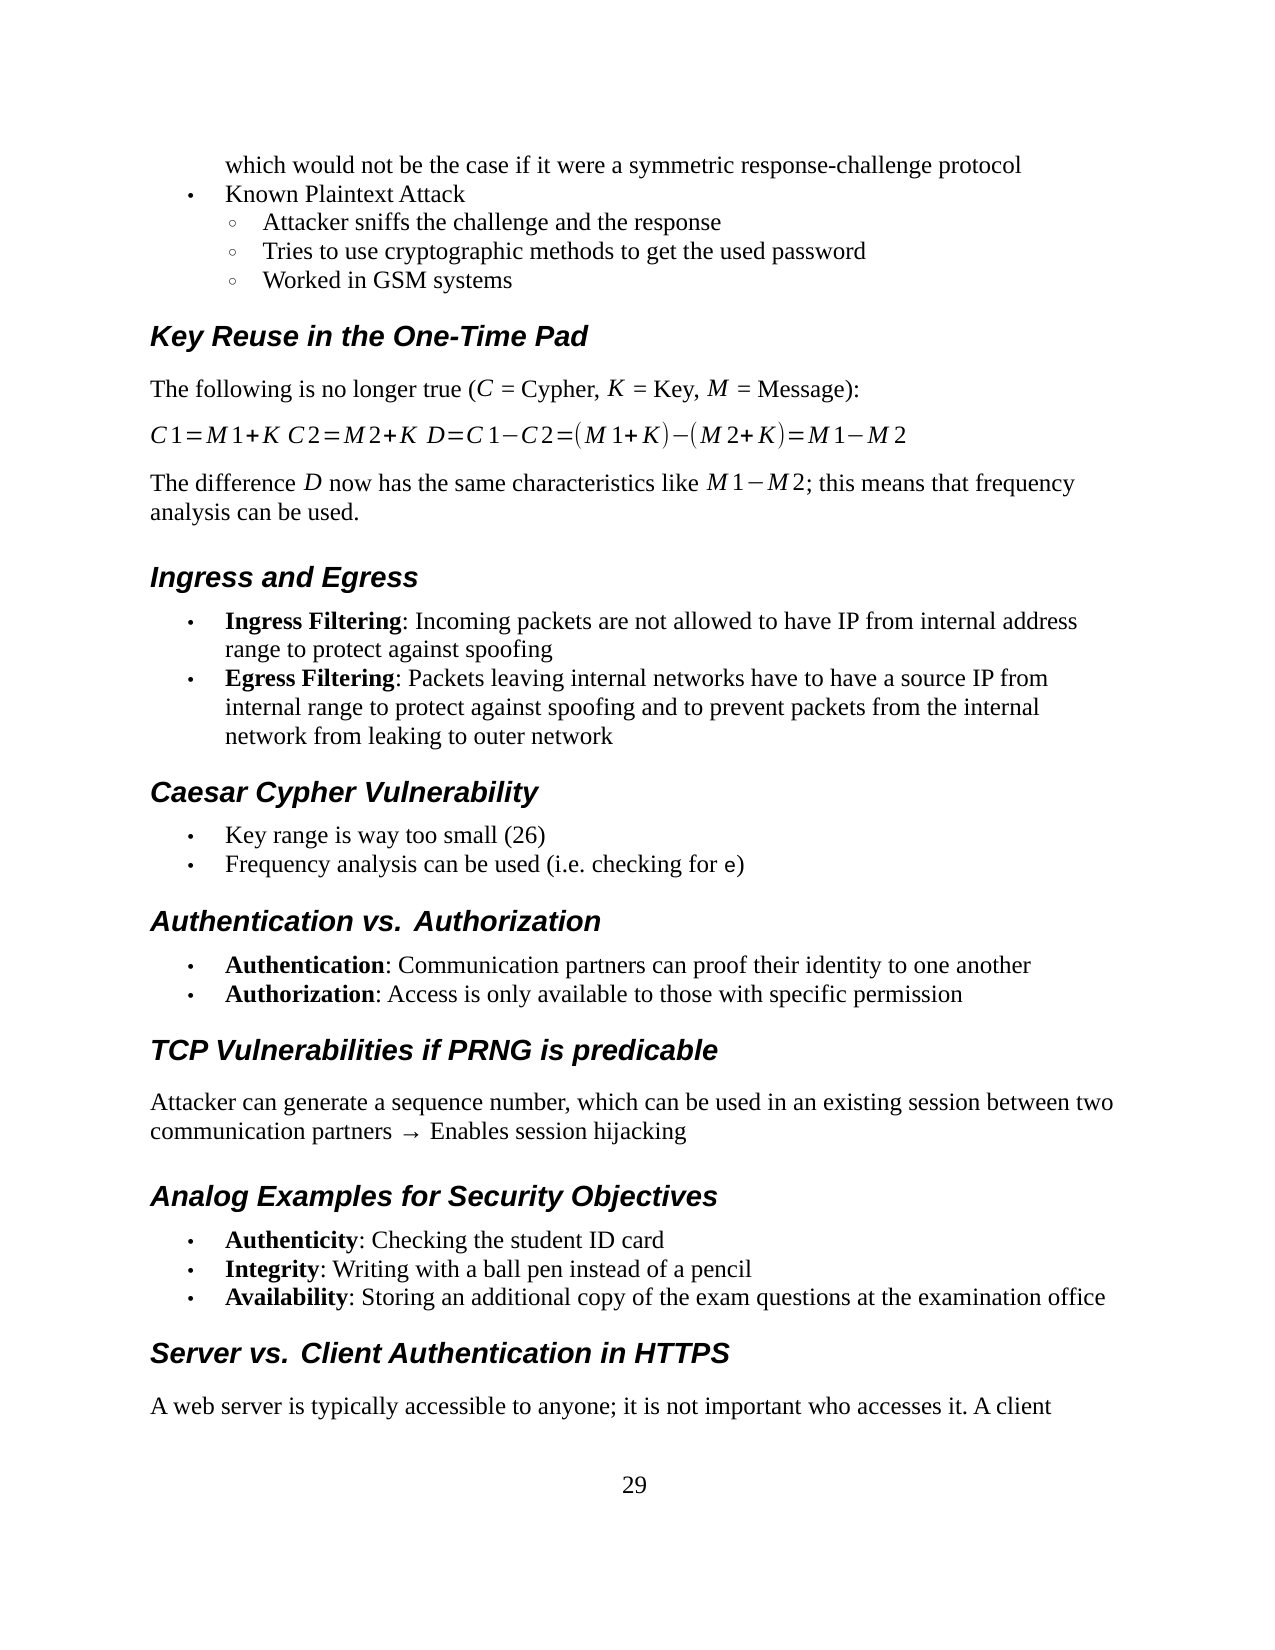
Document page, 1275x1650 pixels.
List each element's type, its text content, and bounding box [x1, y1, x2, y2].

subtitle TCP Vulnerabilities if PRNG is predicable [150, 1032, 1125, 1066]
text The following is no longer true ( = Cypher, = Key, = Message): [150, 374, 1125, 402]
list Worked in GSM systems [225, 265, 1125, 294]
list Tries to use cryptographic methods to get the used password [225, 236, 1125, 265]
list Key range is way too small (26) [187, 821, 1125, 849]
subtitle Server vs. Client Authentication in HTTPS [150, 1336, 1125, 1370]
list Authentication: Communication partners can proof their identity to one another [187, 950, 1125, 979]
list Authenticity: Checking the student ID card [187, 1225, 1125, 1254]
list Known Plaintext Attack [187, 179, 1125, 207]
list Integrity: Writing with a ball pen instead of a pencil [187, 1254, 1125, 1282]
list Availability: Storing an additional copy of the exam questions at the examination office [187, 1282, 1125, 1311]
subtitle Caesar Cypher Vulnerability [150, 774, 1125, 808]
list Ingress Filtering: Incoming packets are not allowed to have IP from internal address range to protect against spoofing [187, 606, 1125, 663]
list Authorization: Access is only available to those with specific permission [187, 979, 1125, 1007]
list Egress Filtering: Packets leaving internal networks have to have a source IP from internal range to protect against spoofing and to prevent packets from the internal network from leaking to outer network [187, 663, 1125, 749]
list which would not be the case if it were a symmetric response-challenge protocol [187, 150, 1125, 179]
subtitle Analog Examples for Security Objectives [150, 1179, 1125, 1212]
list Attacker sniffs the challenge and the response [225, 207, 1125, 236]
subtitle Ingress and Egress [150, 560, 1125, 593]
list Frequency analysis can be used (i.e. checking for e) [187, 849, 1125, 879]
subtitle Authentication vs. Authorization [150, 904, 1125, 937]
text A web server is typically accessible to anyone; it is not important who accesses it. A client [150, 1391, 1125, 1420]
subtitle Key Reuse in the One-Time Pad [150, 319, 1125, 352]
text Attacker can generate a sequence number, which can be used in an existing session between two communication partners → Enables session hijacking [150, 1087, 1125, 1145]
text The difference now has the same characteristics like ; this means that frequency analysis can be used. [150, 468, 1125, 526]
